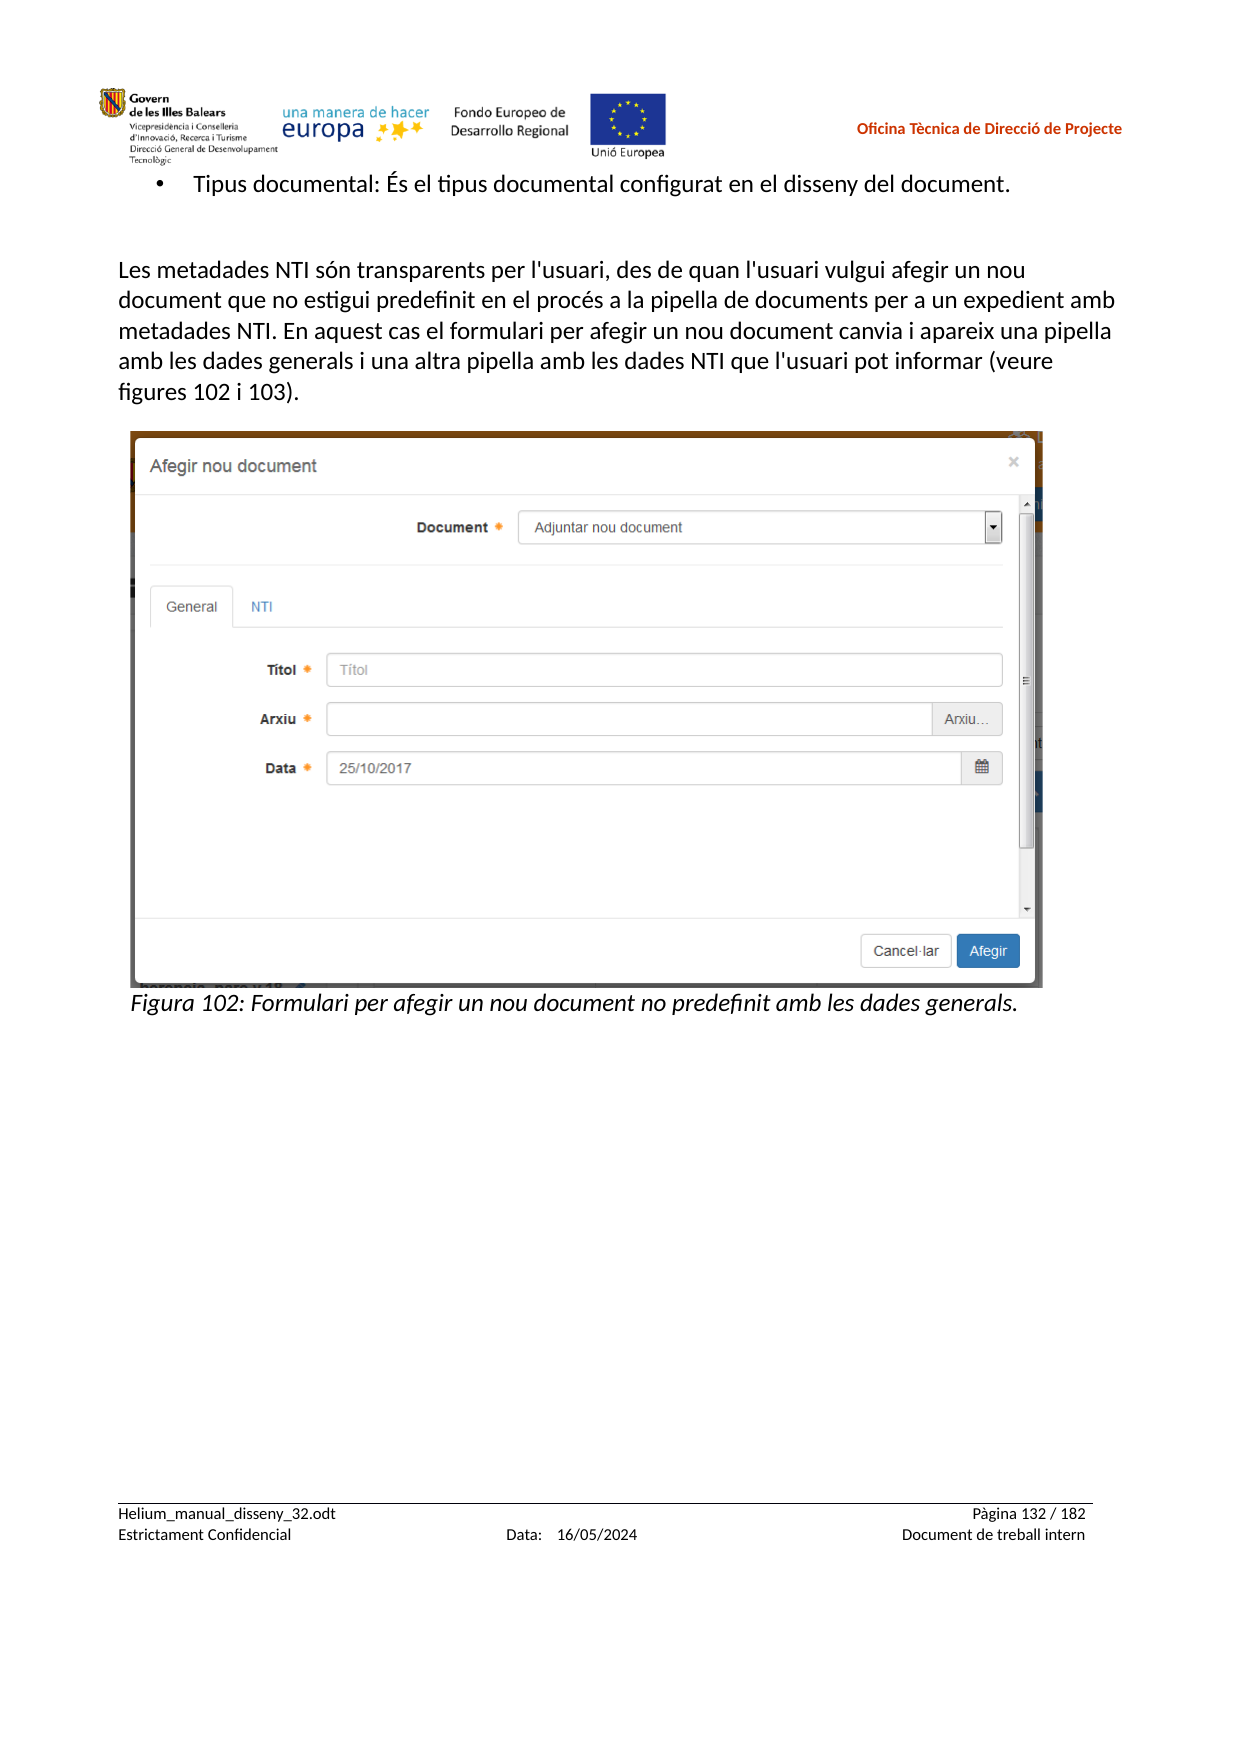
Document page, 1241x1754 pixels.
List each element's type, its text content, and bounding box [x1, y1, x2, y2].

picture [99, 87, 668, 166]
picture [130, 431, 1043, 988]
text Figura 102: Formulari per afegir un nou document no predefinit amb les dades generals. [130, 988, 1043, 1018]
list Tipus documental: És el tipus documental configurat en el disseny del document. [156, 168, 1122, 198]
text Les metadades NTI són transparents per l'usuari, des de quan l'usuari vulgui afegir un nou document que no estigui predefinit en el procés a la pipella de documents per a un expedient amb metadades NTI. En aquest cas el formulari per afegir un nou document canvia i apareix una pipella amb les dades generals i una altra pipella amb les dades NTI que l'usuari pot informar (veure figures 102 i 103). [118, 254, 1122, 407]
